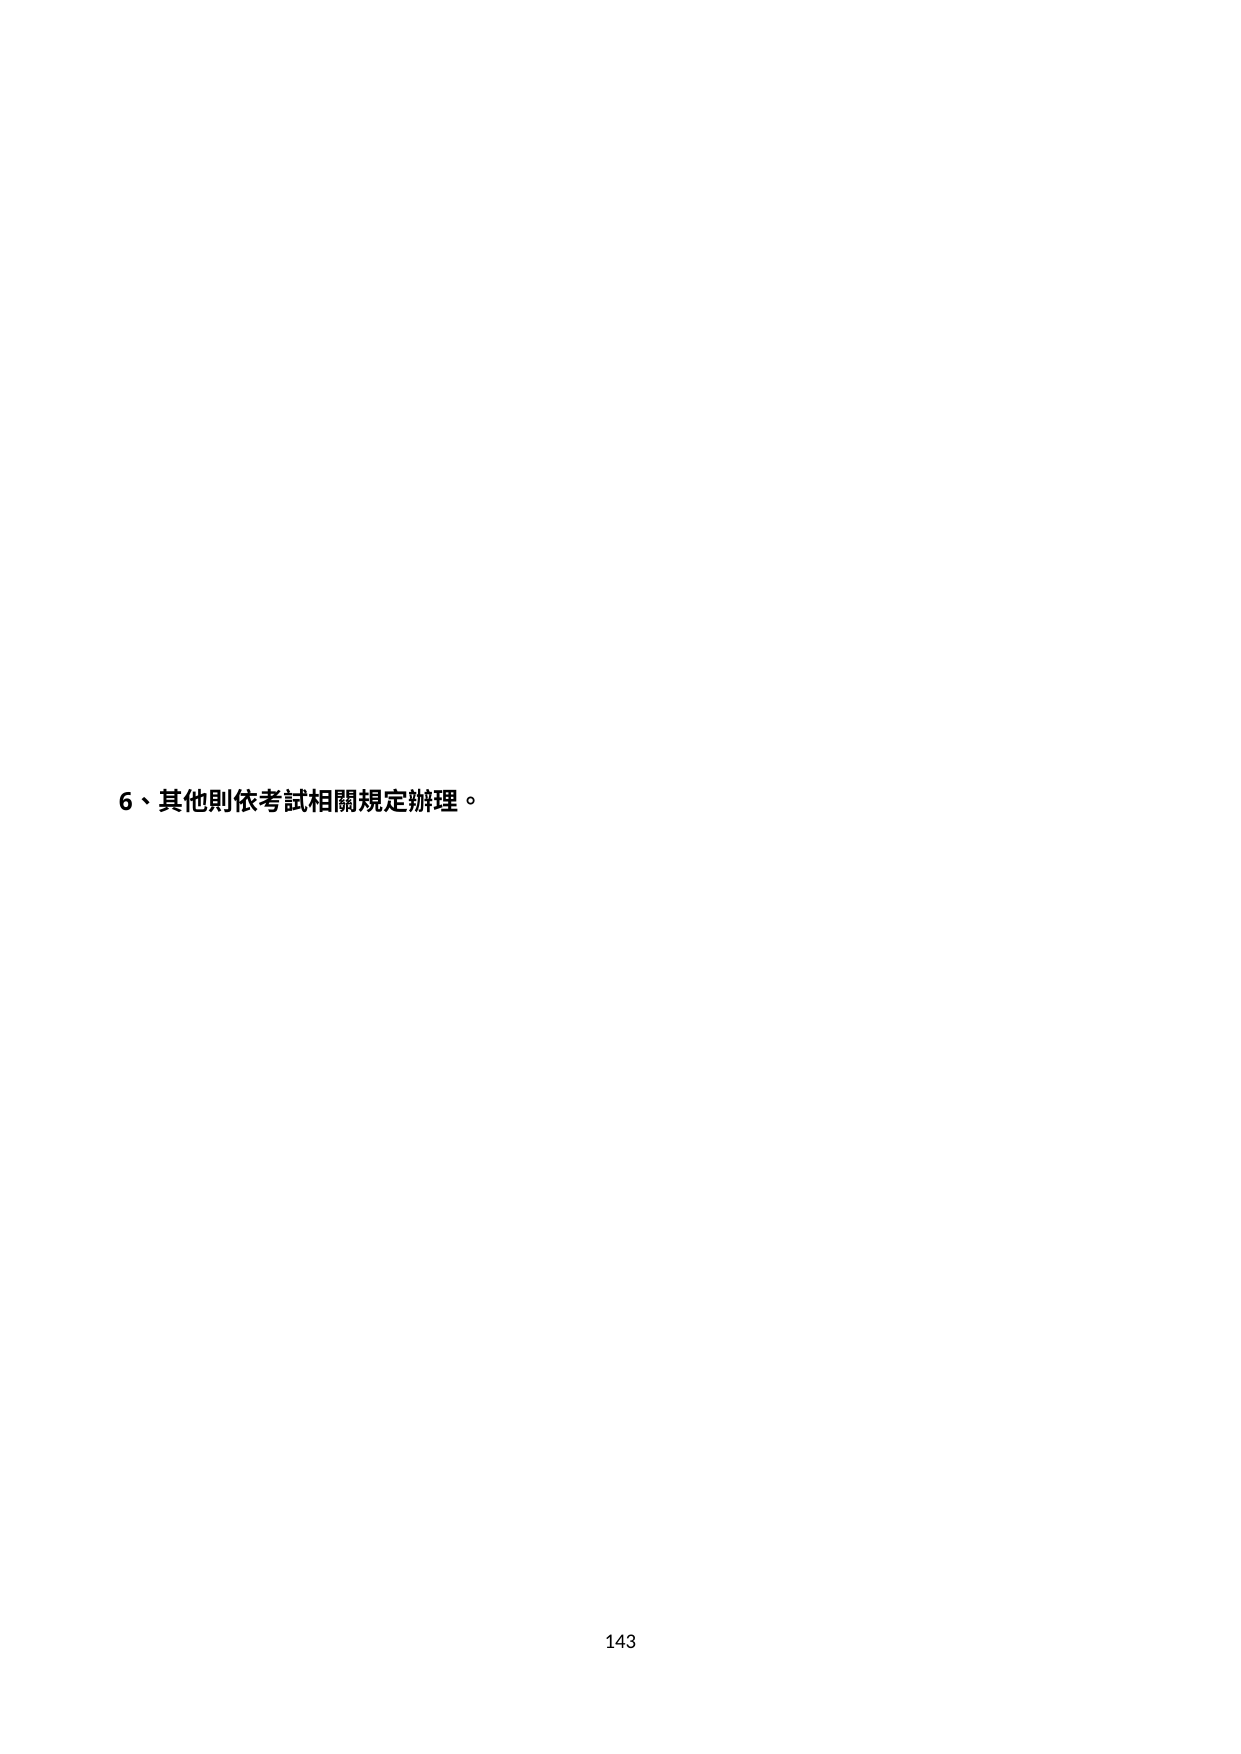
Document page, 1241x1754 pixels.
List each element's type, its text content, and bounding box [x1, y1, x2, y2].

text 6、其他則依考試相關規定辦理。 [118, 758, 1122, 820]
